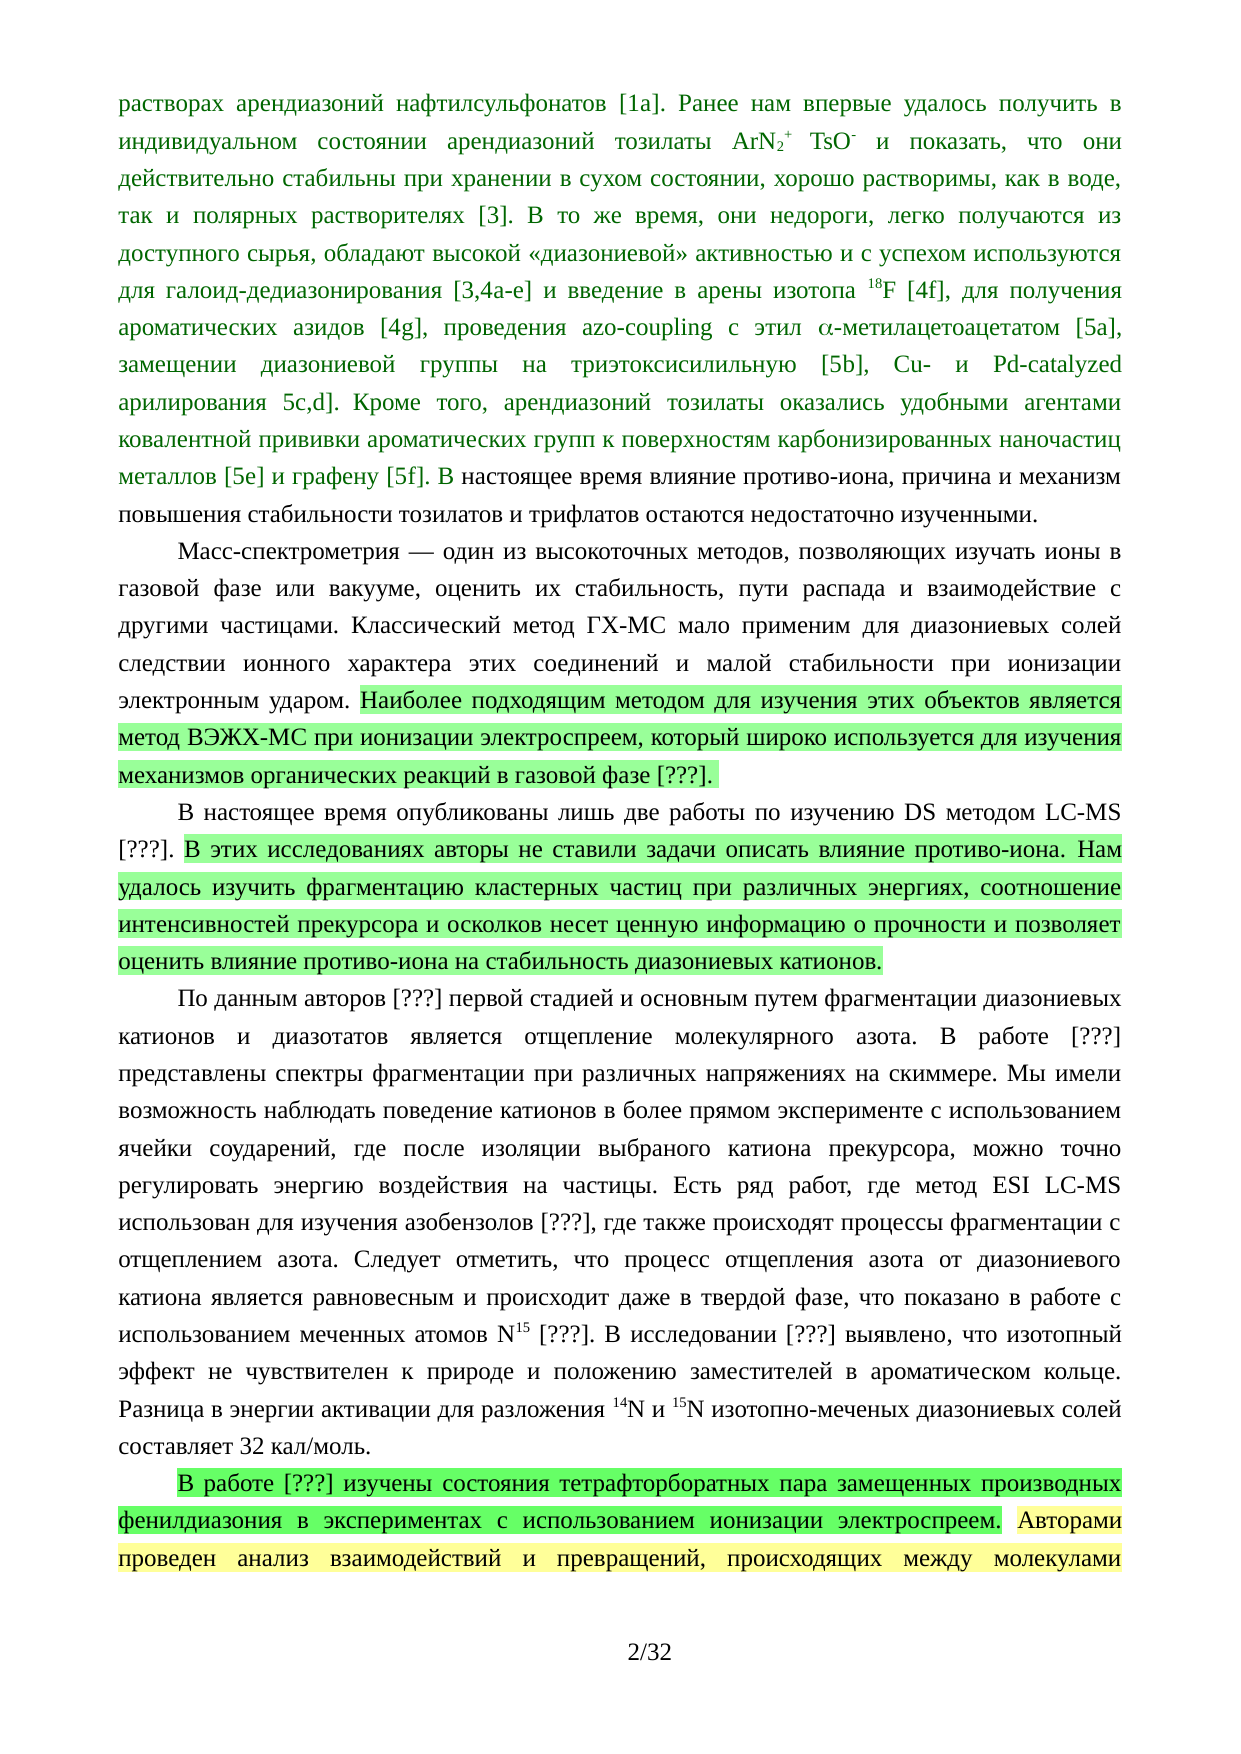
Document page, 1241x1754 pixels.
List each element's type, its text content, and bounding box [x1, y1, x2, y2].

list Масс-спектрометрия — один из высокоточных методов, позволяющих изучать ионы в газовой фазе или вакууме, оценить их стабильность, пути распада и взаимодействие с другими частицами. Классический метод ГХ-МС мало применим для диазониевых солей следствии ионного характера этих соединений и малой стабильности при ионизации электронным ударом. Наиболее подходящим методом для изучения этих объектов является метод ВЭЖХ-МС при ионизации электроспреем, который широко используется для изучения механизмов органических реакций в газовой фазе [???]. [118, 536, 1122, 788]
list растворах арендиазоний нафтилсульфонатов [1a]. Ранее нам впервые удалось получить в индивидуальном состоянии арендиазоний тозилаты ArN2+ TsO- и показать, что они действительно стабильны при хранении в сухом состоянии, хорошо растворимы, как в воде, так и полярных растворителях [3]. В то же время, они недороги, легко получаются из доступного сырья, обладают высокой «диазониевой» активностью и с успехом используются для галоид-дедиазонирования [3,4a-e] и введение в арены изотопа 18F [4f], для получения ароматических азидов [4g], проведения azo-coupling с этил -метилацетоацетатом [5a], замещении диазониевой группы на триэтоксисилильную [5b], Cu- и Pd-catalyzed арилирования 5c,d]. Кроме того, арендиазоний тозилаты оказались удобными агентами ковалентной прививки ароматических групп к поверхностям карбонизированных наночастиц металлов [5e] и графену [5f]. В настоящее время влияние противо-иона, причина и механизм повышения стабильности тозилатов и трифлатов остаются недостаточно изученными. [118, 88, 1122, 527]
list По данным авторов [???] первой стадией и основным путем фрагментации диазониевых катионов и диазотатов является отщепление молекулярного азота. В работе [???] представлены спектры фрагментации при различных напряжениях на скиммере. Мы имели возможность наблюдать поведение катионов в более прямом эксперименте с использованием ячейки соударений, где после изоляции выбраного катиона прекурсора, можно точно регулировать энергию воздействия на частицы. Есть ряд работ, где метод ESI LC-MS использован для изучения азобензолов [???], где также происходят процессы фрагментации с отщеплением азота. Следует отметить, что процесс отщепления азота от диазониевого катиона является равновесным и происходит даже в твердой фазе, что показано в работе с использованием меченных атомов N15 [???]. В исследовании [???] выявлено, что изотопный эффект не чувствителен к природе и положению заместителей в ароматическом кольце. Разница в энергии активации для разложения 14N и 15N изотопно-меченых диазониевых солей составляет 32 кал/моль. [118, 983, 1122, 1460]
list В настоящее время опубликованы лишь две работы по изучению DS методом LC-MS [???]. В этих исследованиях авторы не ставили задачи описать влияние противо-иона. Нам удалось изучить фрагментацию кластерных частиц при различных энергиях, соотношение интенсивностей прекурсора и осколков несет ценную информацию о прочности и позволяет оценить влияние противо-иона на стабильность диазониевых катионов. [118, 797, 1122, 975]
list В работе [???] изучены состояния тетрафторборатных пара замещенных производных фенилдиазония в экспериментах с использованием ионизации электроспреем. Авторами проведен анализ взаимодействий и превращений, происходящих между молекулами [118, 1468, 1122, 1572]
